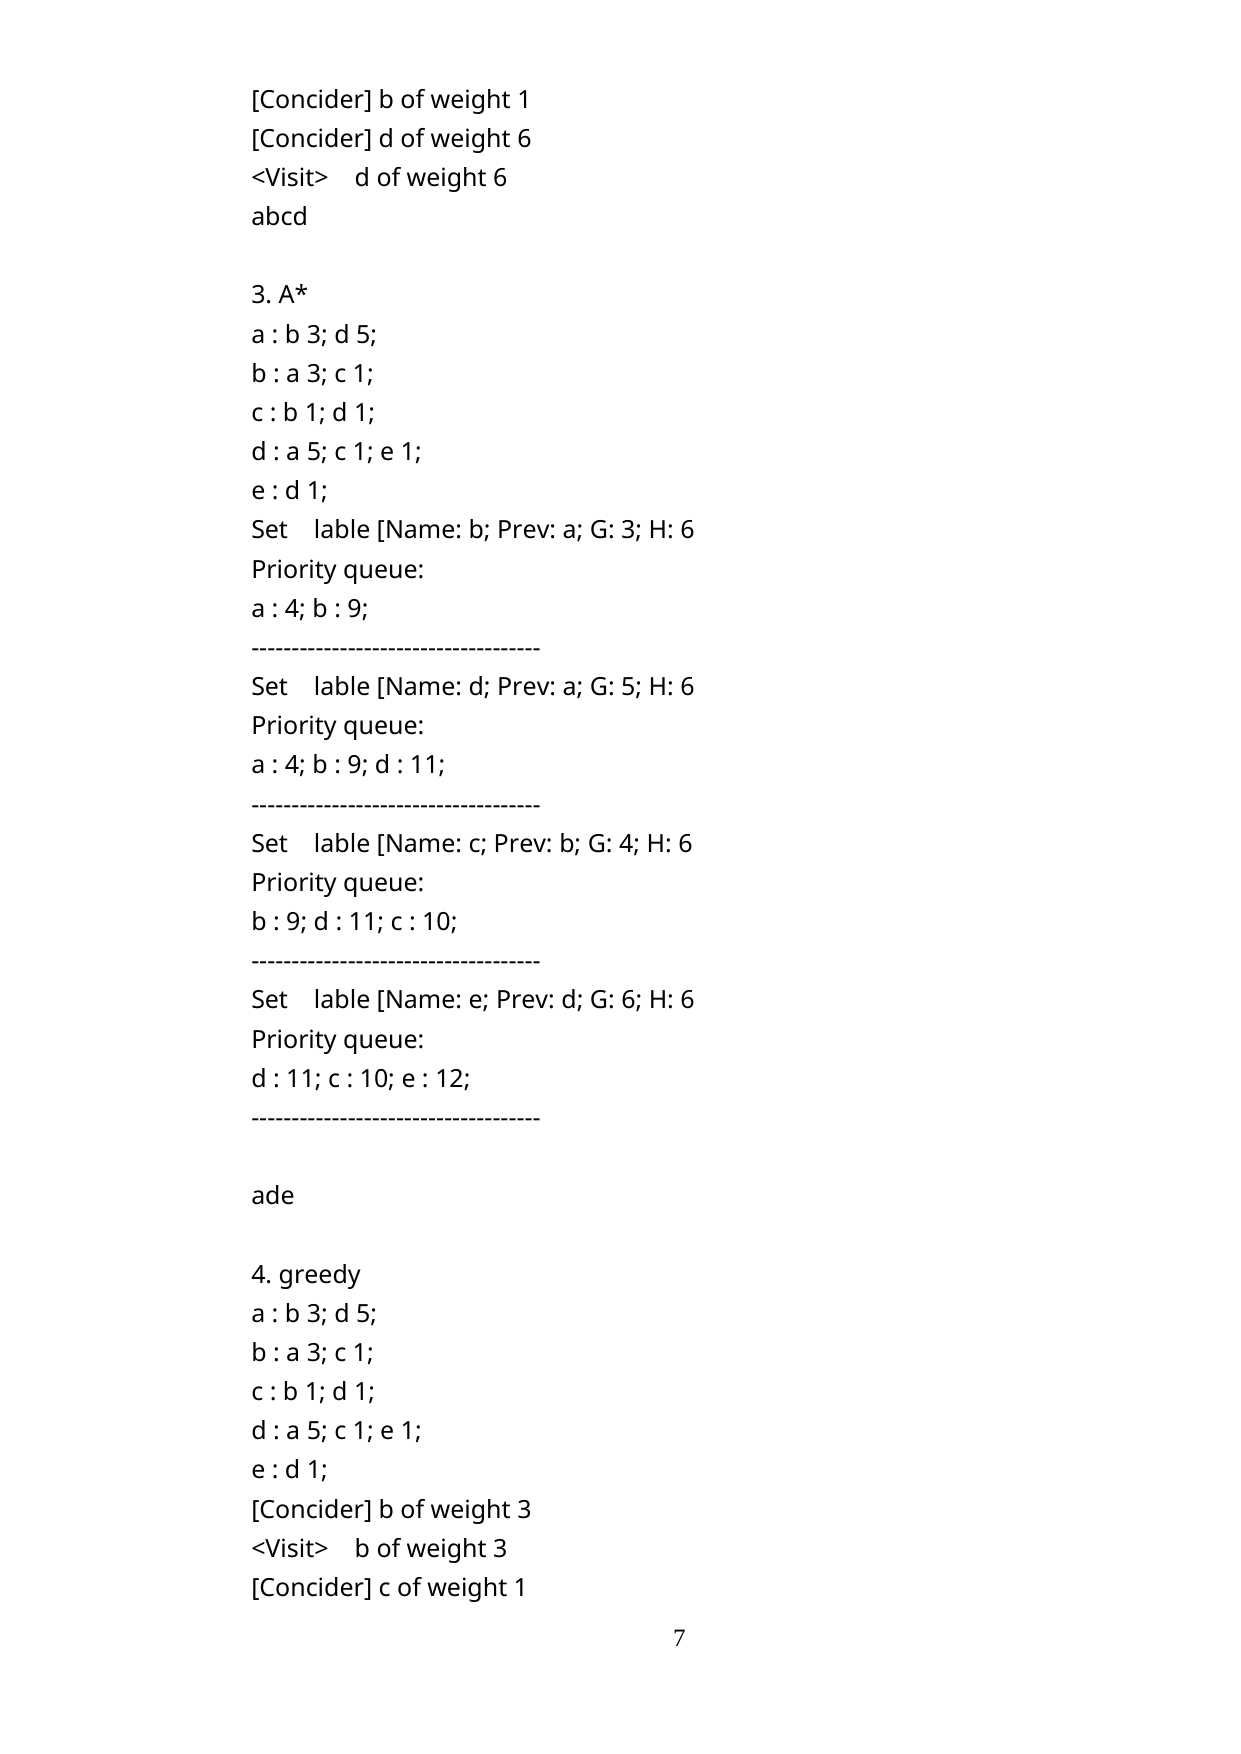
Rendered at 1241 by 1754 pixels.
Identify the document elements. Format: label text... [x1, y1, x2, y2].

text a : b 3; d 5; [177, 316, 1181, 350]
text Priority queue: [177, 865, 1181, 899]
text Priority queue: [177, 551, 1181, 585]
text b : 9; d : 11; c : 10; [177, 904, 1181, 938]
text 3. A* [177, 277, 1181, 311]
text [Concider] d of weight 6 [177, 121, 1181, 154]
text ------------------------------------ [177, 943, 1181, 977]
text ade [177, 1178, 1181, 1212]
text <Visit> b of weight 3 [177, 1531, 1181, 1564]
text Set lable [Name: b; Prev: a; G: 3; H: 6 [177, 512, 1181, 546]
text [Concider] b of weight 3 [177, 1491, 1181, 1525]
text [Concider] b of weight 1 [177, 81, 1181, 115]
text Set lable [Name: e; Prev: d; G: 6; H: 6 [177, 982, 1181, 1016]
text e : d 1; [177, 473, 1181, 507]
text d : a 5; c 1; e 1; [177, 434, 1181, 468]
text [Concider] c of weight 1 [177, 1570, 1181, 1604]
text ------------------------------------ [177, 786, 1181, 820]
text Set lable [Name: c; Prev: b; G: 4; H: 6 [177, 826, 1181, 859]
text Priority queue: [177, 708, 1181, 742]
text d : a 5; c 1; e 1; [177, 1413, 1181, 1447]
text c : b 1; d 1; [177, 1374, 1181, 1408]
text b : a 3; c 1; [177, 356, 1181, 389]
text abcd [177, 199, 1181, 233]
text Set lable [Name: d; Prev: a; G: 5; H: 6 [177, 669, 1181, 703]
text d : 11; c : 10; e : 12; [177, 1061, 1181, 1094]
text 4. greedy [177, 1256, 1181, 1290]
text a : 4; b : 9; [177, 591, 1181, 624]
text ------------------------------------ [177, 630, 1181, 664]
text a : b 3; d 5; [177, 1296, 1181, 1329]
text a : 4; b : 9; d : 11; [177, 747, 1181, 781]
text ------------------------------------ [177, 1100, 1181, 1134]
text e : d 1; [177, 1452, 1181, 1486]
text Priority queue: [177, 1021, 1181, 1055]
text <Visit> d of weight 6 [177, 160, 1181, 194]
text b : a 3; c 1; [177, 1335, 1181, 1369]
text c : b 1; d 1; [177, 395, 1181, 429]
